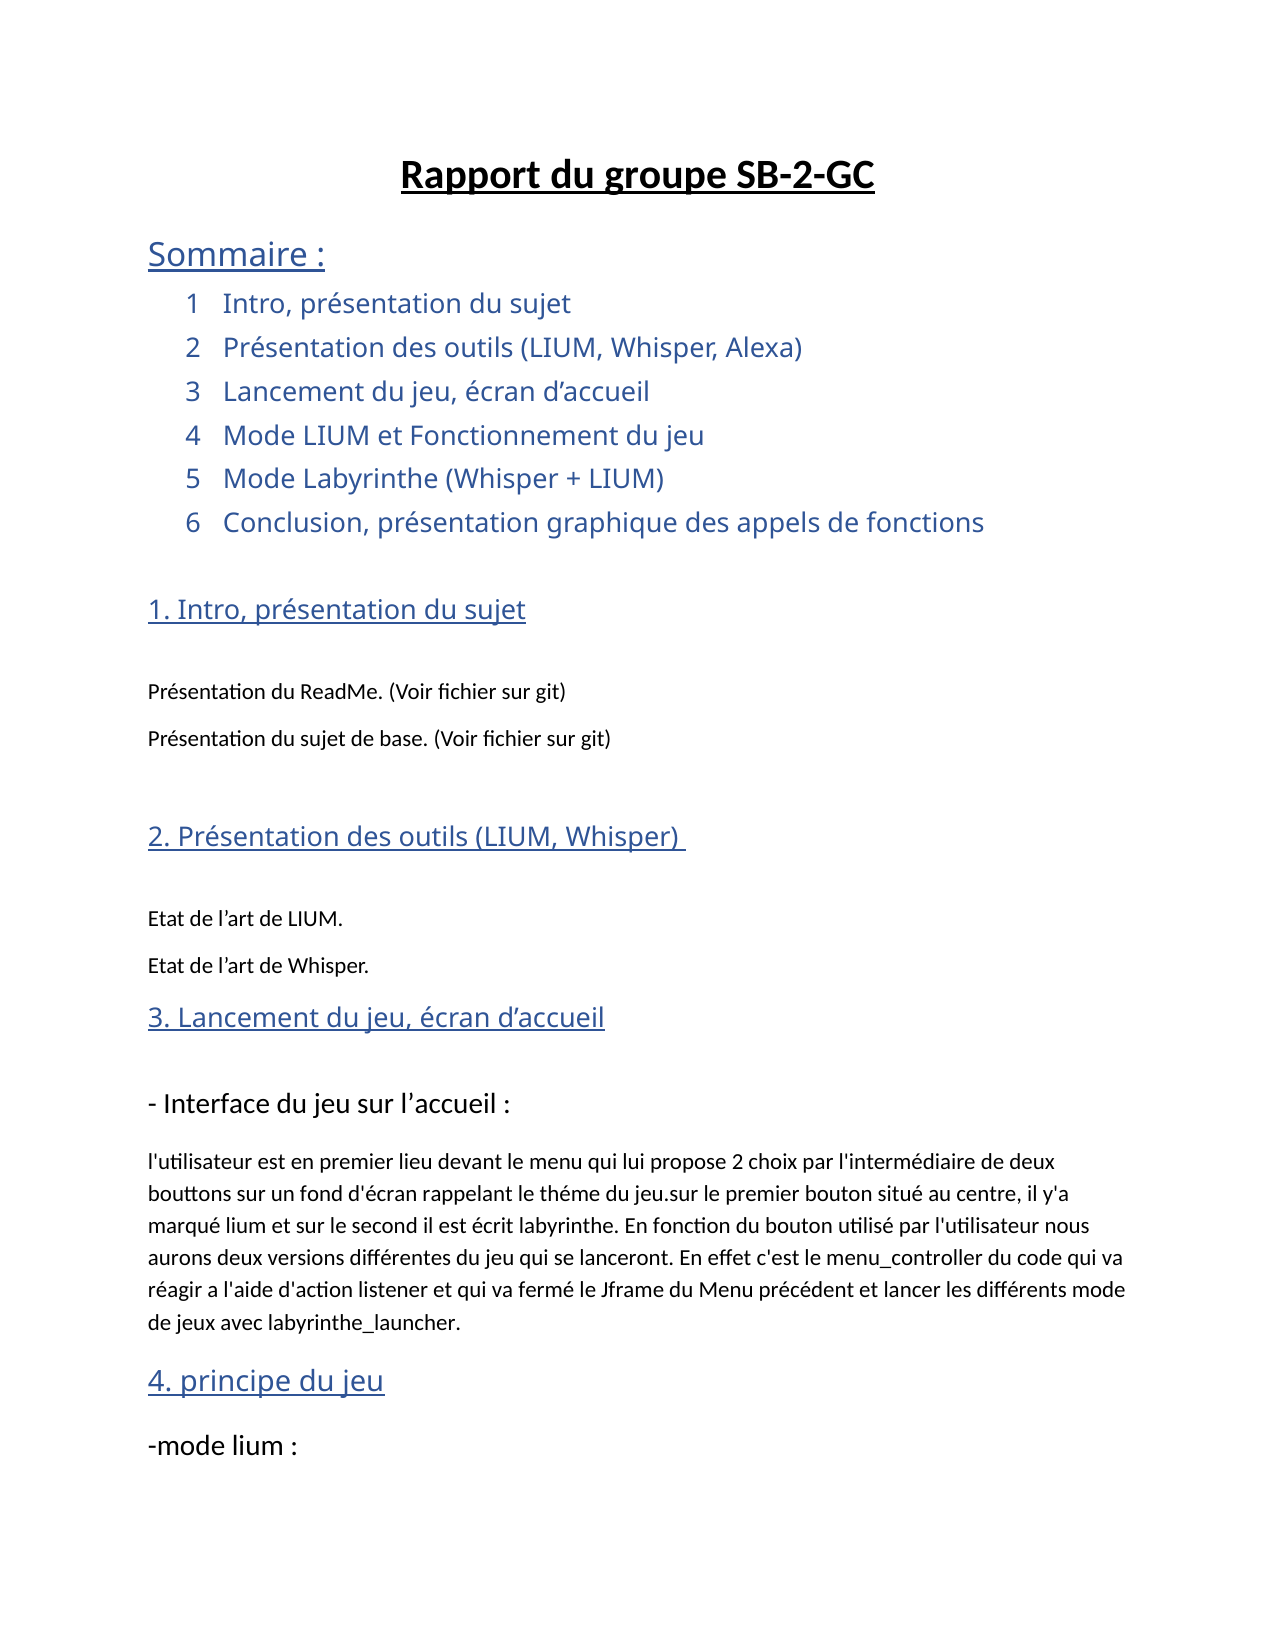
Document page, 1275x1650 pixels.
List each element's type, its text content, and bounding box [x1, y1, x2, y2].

subtitle Conclusion, présentation graphique des appels de fonctions [185, 504, 1127, 541]
text Etat de l’art de Whisper. [148, 951, 1127, 979]
text Présentation du sujet de base. (Voir fichier sur git) [148, 724, 1127, 752]
text -mode lium : [148, 1427, 1127, 1463]
text Rapport du groupe SB-2-GC [148, 148, 1127, 198]
subtitle Mode Labyrinthe (Whisper + LIUM) [185, 460, 1127, 497]
subtitle 1. Intro, présentation du sujet [148, 591, 1127, 627]
text - Interface du jeu sur l’accueil : [148, 1085, 1127, 1121]
text l'utilisateur est en premier lieu devant le menu qui lui propose 2 choix par l'intermédiaire de deux bouttons sur un fond d'écran rappelant le théme du jeu.sur le premier bouton situé au centre, il y'a marqué lium et sur le second il est écrit labyrinthe. En fonction du bouton utilisé par l'utilisateur nous aurons deux versions différentes du jeu qui se lanceront. En effet c'est le menu_controller du code qui va réagir a l'aide d'action listener et qui va fermé le Jframe du Menu précédent et lancer les différents mode de jeux avec labyrinthe_launcher. [148, 1147, 1127, 1336]
subtitle Intro, présentation du sujet [185, 284, 1127, 321]
subtitle 2. Présentation des outils (LIUM, Whisper) [148, 818, 1127, 855]
subtitle 3. Lancement du jeu, écran d’accueil [148, 998, 1127, 1035]
text Présentation du ReadMe. (Voir fichier sur git) [148, 677, 1127, 705]
text Etat de l’art de LIUM. [148, 904, 1127, 933]
subtitle Mode LIUM et Fonctionnement du jeu [185, 416, 1127, 453]
subtitle Présentation des outils (LIUM, Whisper, Alexa) [185, 328, 1127, 365]
subtitle 4. principe du jeu [148, 1361, 1127, 1400]
subtitle Sommaire : [148, 231, 1127, 276]
subtitle Lancement du jeu, écran d’accueil [185, 372, 1127, 409]
